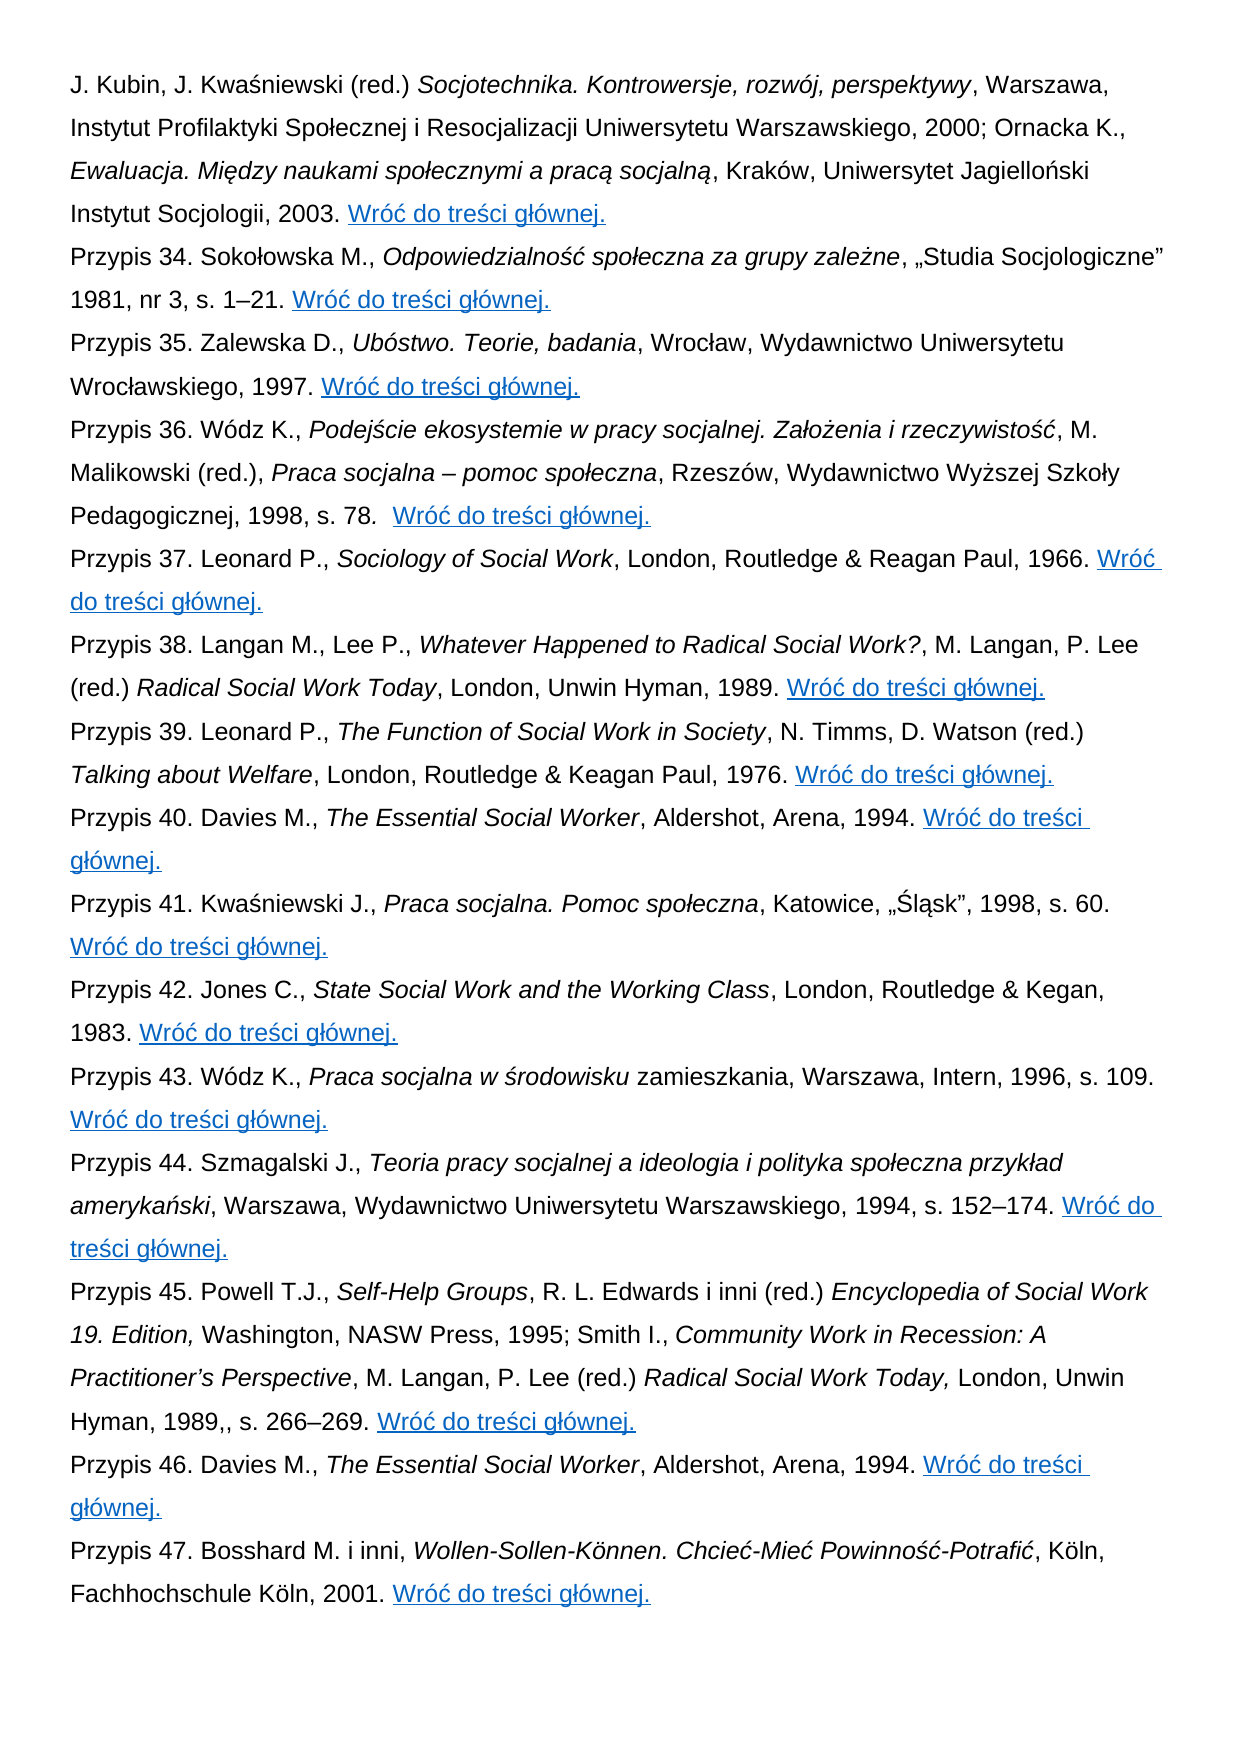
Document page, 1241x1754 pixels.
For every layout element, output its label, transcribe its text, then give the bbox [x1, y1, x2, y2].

text Przypis 37. Leonard P., Sociology of Social Work, London, Routledge & Reagan Paul, 1966. Wróć do treści głównej. [70, 544, 1171, 616]
text Przypis 39. Leonard P., The Function of Social Work in Society, N. Timms, D. Watson (red.) Talking about Welfare, London, Routledge & Keagan Paul, 1976. Wróć do treści głównej. [70, 717, 1171, 788]
text Przypis 43. Wódz K., Praca socjalna w środowisku zamieszkania, Warszawa, Intern, 1996, s. 109. Wróć do treści głównej. [70, 1062, 1171, 1133]
text Przypis 41. Kwaśniewski J., Praca socjalna. Pomoc społeczna, Katowice, „Śląsk”, 1998, s. 60. Wróć do treści głównej. [70, 889, 1171, 961]
text Przypis 36. Wódz K., Podejście ekosystemie w pracy socjalnej. Założenia i rzeczywistość, M. Malikowski (red.), Praca socjalna – pomoc społeczna, Rzeszów, Wydawnictwo Wyższej Szkoły Pedagogicznej, 1998, s. 78. Wróć do treści głównej. [70, 415, 1171, 530]
text Przypis 47. Bosshard M. i inni, Wollen-Sollen-Können. Chcieć-Mieć Powinność-Potrafić, Köln, Fachhochschule Köln, 2001. Wróć do treści głównej. [70, 1536, 1171, 1608]
text Przypis 35. Zalewska D., Ubóstwo. Teorie, badania, Wrocław, Wydawnictwo Uniwersytetu Wrocławskiego, 1997. Wróć do treści głównej. [70, 328, 1171, 400]
text Przypis 42. Jones C., State Social Work and the Working Class, London, Routledge & Kegan, 1983. Wróć do treści głównej. [70, 975, 1171, 1047]
text Przypis 44. Szmagalski J., Teoria pracy socjalnej a ideologia i polityka społeczna przykład amerykański, Warszawa, Wydawnictwo Uniwersytetu Warszawskiego, 1994, s. 152–174. Wróć do treści głównej. [70, 1148, 1171, 1263]
text Przypis 45. Powell T.J., Self-Help Groups, R. L. Edwards i inni (red.) Encyclopedia of Social Work 19. Edition, Washington, NASW Press, 1995; Smith I., Community Work in Recession: A Practitioner’s Perspective, M. Langan, P. Lee (red.) Radical Social Work Today, London, Unwin Hyman, 1989,, s. 266–269. Wróć do treści głównej. [70, 1277, 1171, 1435]
text Przypis 46. Davies M., The Essential Social Worker, Aldershot, Arena, 1994. Wróć do treści głównej. [70, 1450, 1171, 1522]
text J. Kubin, J. Kwaśniewski (red.) Socjotechnika. Kontrowersje, rozwój, perspektywy, Warszawa, Instytut Profilaktyki Społecznej i Resocjalizacji Uniwersytetu Warszawskiego, 2000; Ornacka K., Ewaluacja. Między naukami społecznymi a pracą socjalną, Kraków, Uniwersytet Jagielloński Instytut Socjologii, 2003. Wróć do treści głównej. [70, 70, 1171, 228]
text Przypis 38. Langan M., Lee P., Whatever Happened to Radical Social Work?, M. Langan, P. Lee (red.) Radical Social Work Today, London, Unwin Hyman, 1989. Wróć do treści głównej. [70, 630, 1171, 702]
text Przypis 34. Sokołowska M., Odpowiedzialność społeczna za grupy zależne, „Studia Socjologiczne” 1981, nr 3, s. 1–21. Wróć do treści głównej. [70, 242, 1171, 314]
text Przypis 40. Davies M., The Essential Social Worker, Aldershot, Arena, 1994. Wróć do treści głównej. [70, 803, 1171, 875]
